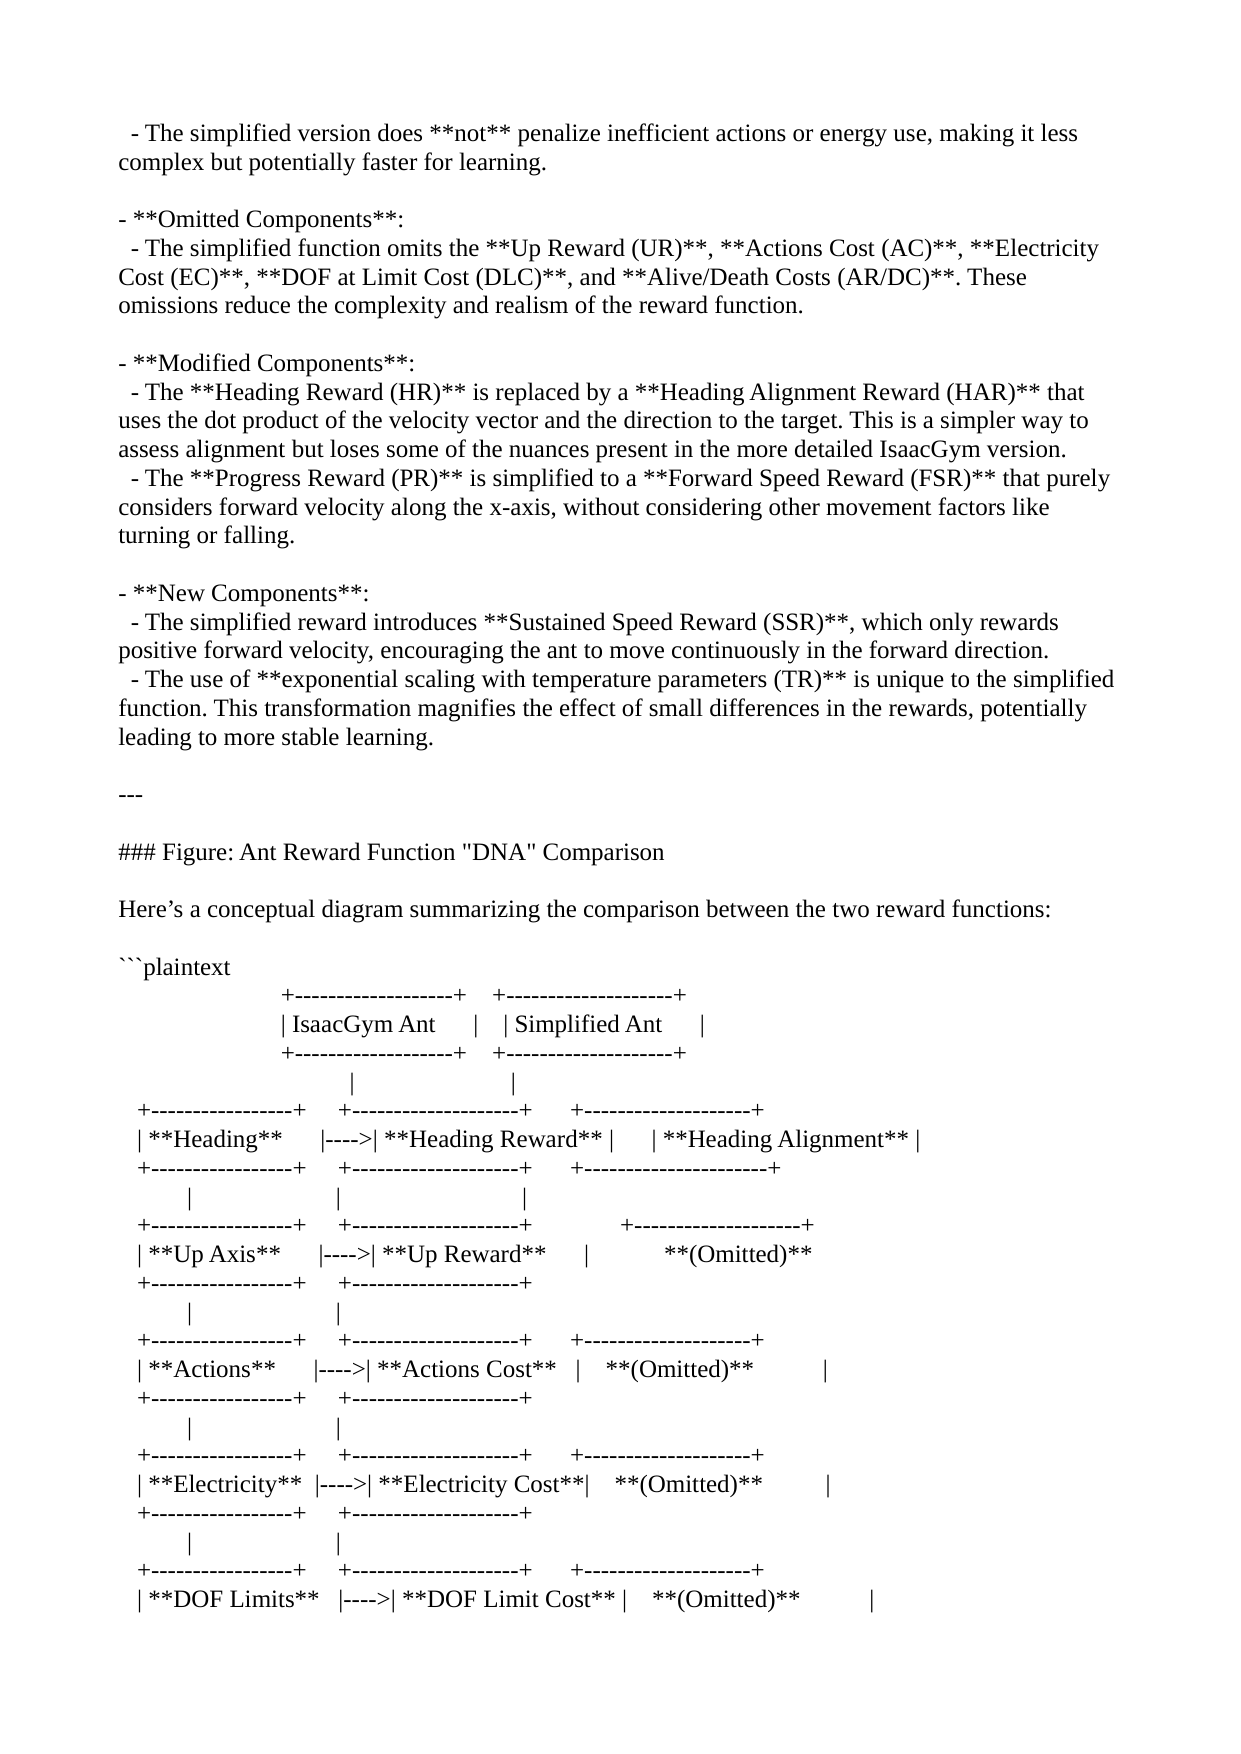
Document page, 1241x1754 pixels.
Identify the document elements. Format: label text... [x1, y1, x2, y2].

text - The simplified version does **not** penalize inefficient actions or energy use, making it less complex but potentially faster for learning. [118, 118, 1122, 176]
text - The simplified function omits the **Up Reward (UR)**, **Actions Cost (AC)**, **Electricity Cost (EC)**, **DOF at Limit Cost (DLC)**, and **Alive/Death Costs (AR/DC)**. These omissions reduce the complexity and realism of the reward function. [118, 233, 1122, 319]
text +-----------------+ +--------------------+ +--------------------+ [118, 1556, 1122, 1584]
text | **Up Axis** |---->| **Up Reward** | **(Omitted)** [118, 1239, 1122, 1268]
text +-----------------+ +--------------------+ +----------------------+ [118, 1153, 1122, 1182]
text - The **Progress Reward (PR)** is simplified to a **Forward Speed Reward (FSR)** that purely considers forward velocity along the x-axis, without considering other movement factors like turning or falling. [118, 463, 1122, 549]
text | | [118, 1297, 1122, 1326]
text +-----------------+ +--------------------+ [118, 1498, 1122, 1527]
text ```plaintext [118, 952, 1122, 981]
text - **Modified Components**: [118, 348, 1122, 377]
text | **Heading** |---->| **Heading Reward** | | **Heading Alignment** | [118, 1124, 1122, 1153]
text | **DOF Limits** |---->| **DOF Limit Cost** | **(Omitted)** | [118, 1584, 1122, 1613]
text ### Figure: Ant Reward Function "DNA" Comparison [118, 837, 1122, 866]
text +-----------------+ +--------------------+ +--------------------+ [118, 1211, 1122, 1239]
text | | [118, 1527, 1122, 1556]
text Here’s a conceptual diagram summarizing the comparison between the two reward functions: [118, 894, 1122, 923]
text | **Actions** |---->| **Actions Cost** | **(Omitted)** | [118, 1354, 1122, 1383]
text - The use of **exponential scaling with temperature parameters (TR)** is unique to the simplified function. This transformation magnifies the effect of small differences in the rewards, potentially leading to more stable learning. [118, 664, 1122, 751]
text | IsaacGym Ant | | Simplified Ant | [118, 1009, 1122, 1038]
text +-----------------+ +--------------------+ +--------------------+ [118, 1096, 1122, 1124]
text +-------------------+ +--------------------+ [118, 981, 1122, 1009]
text +-------------------+ +--------------------+ [118, 1038, 1122, 1067]
text +-----------------+ +--------------------+ [118, 1268, 1122, 1297]
text --- [118, 779, 1122, 808]
text +-----------------+ +--------------------+ +--------------------+ [118, 1326, 1122, 1354]
text +-----------------+ +--------------------+ +--------------------+ [118, 1441, 1122, 1469]
text - The simplified reward introduces **Sustained Speed Reward (SSR)**, which only rewards positive forward velocity, encouraging the ant to move continuously in the forward direction. [118, 607, 1122, 664]
text | | | [118, 1182, 1122, 1211]
text | **Electricity** |---->| **Electricity Cost**| **(Omitted)** | [118, 1469, 1122, 1498]
text - **Omitted Components**: [118, 204, 1122, 233]
text +-----------------+ +--------------------+ [118, 1383, 1122, 1412]
text | | [118, 1412, 1122, 1441]
text - **New Components**: [118, 578, 1122, 607]
text | | [118, 1067, 1122, 1096]
text - The **Heading Reward (HR)** is replaced by a **Heading Alignment Reward (HAR)** that uses the dot product of the velocity vector and the direction to the target. This is a simpler way to assess alignment but loses some of the nuances present in the more detailed IsaacGym version. [118, 377, 1122, 463]
